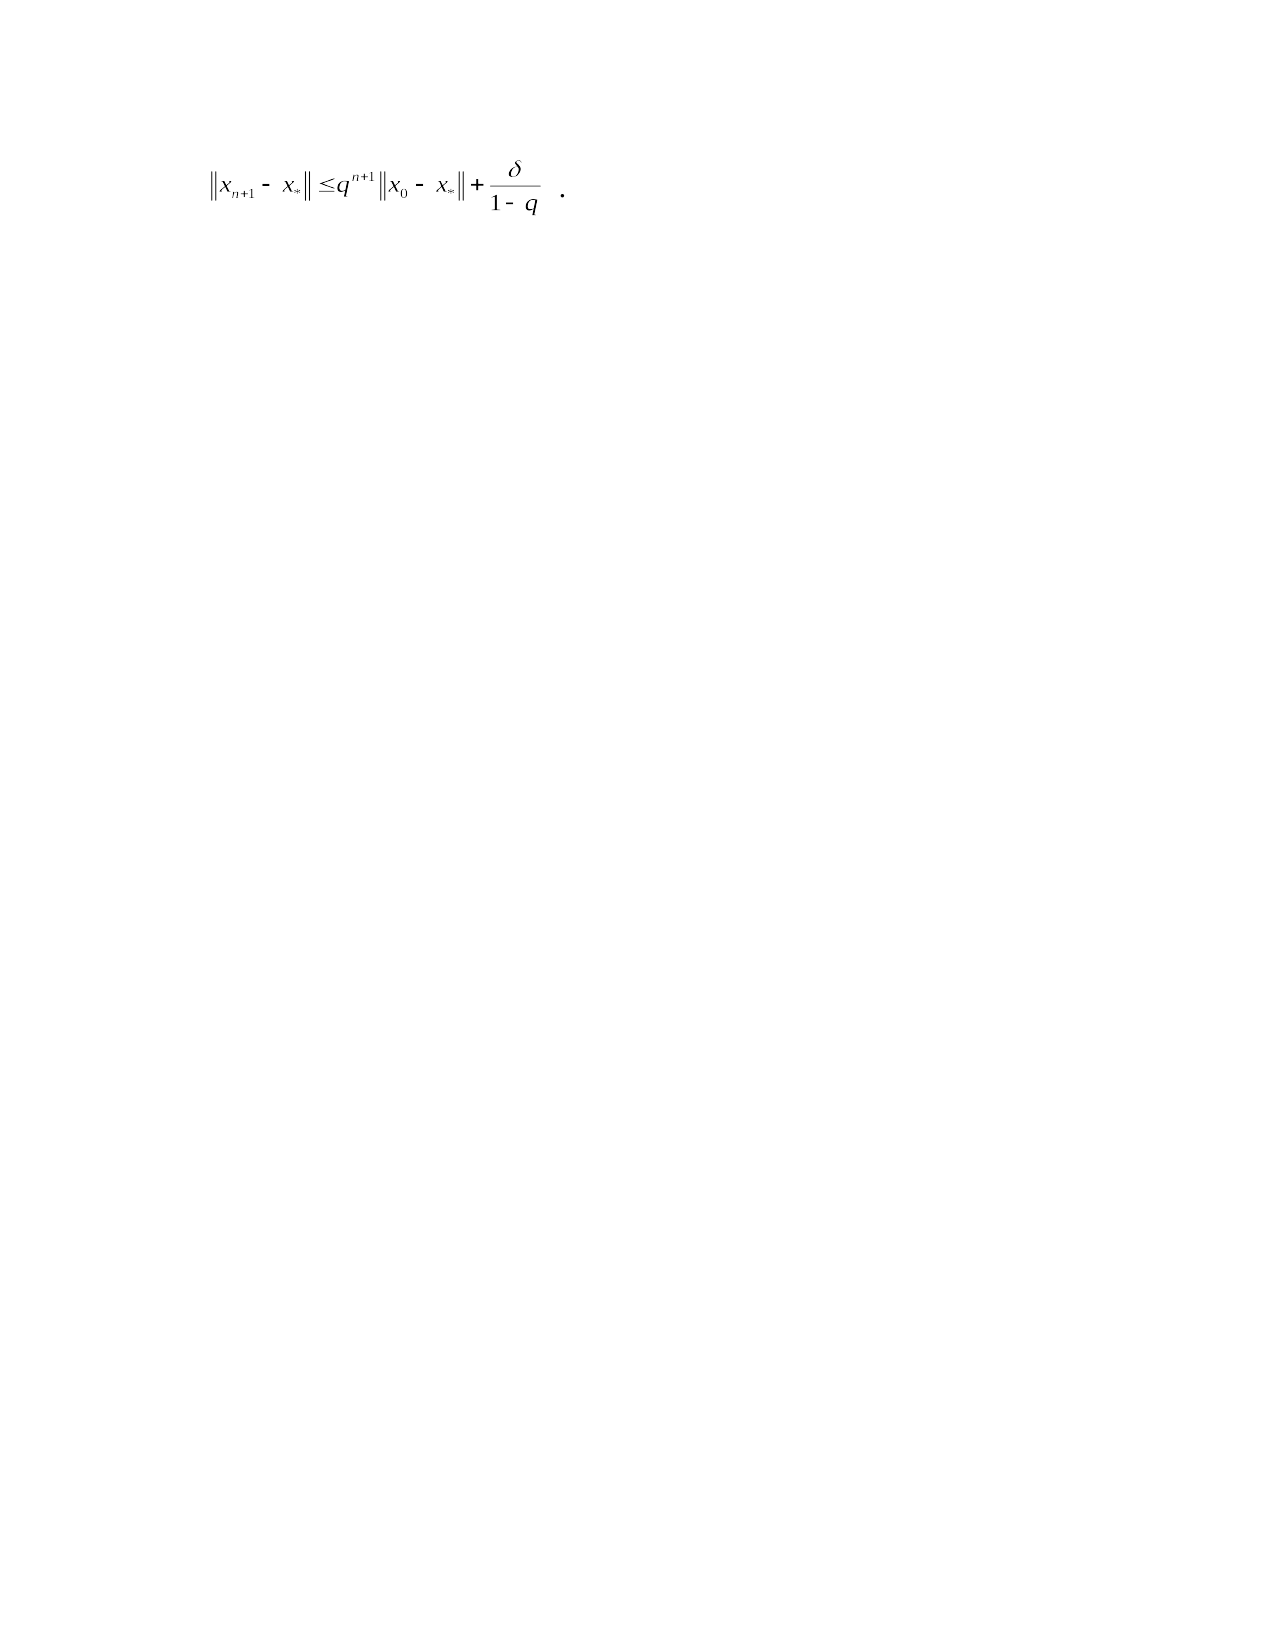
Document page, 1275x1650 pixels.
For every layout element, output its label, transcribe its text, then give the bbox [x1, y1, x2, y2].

text . [118, 147, 1157, 226]
